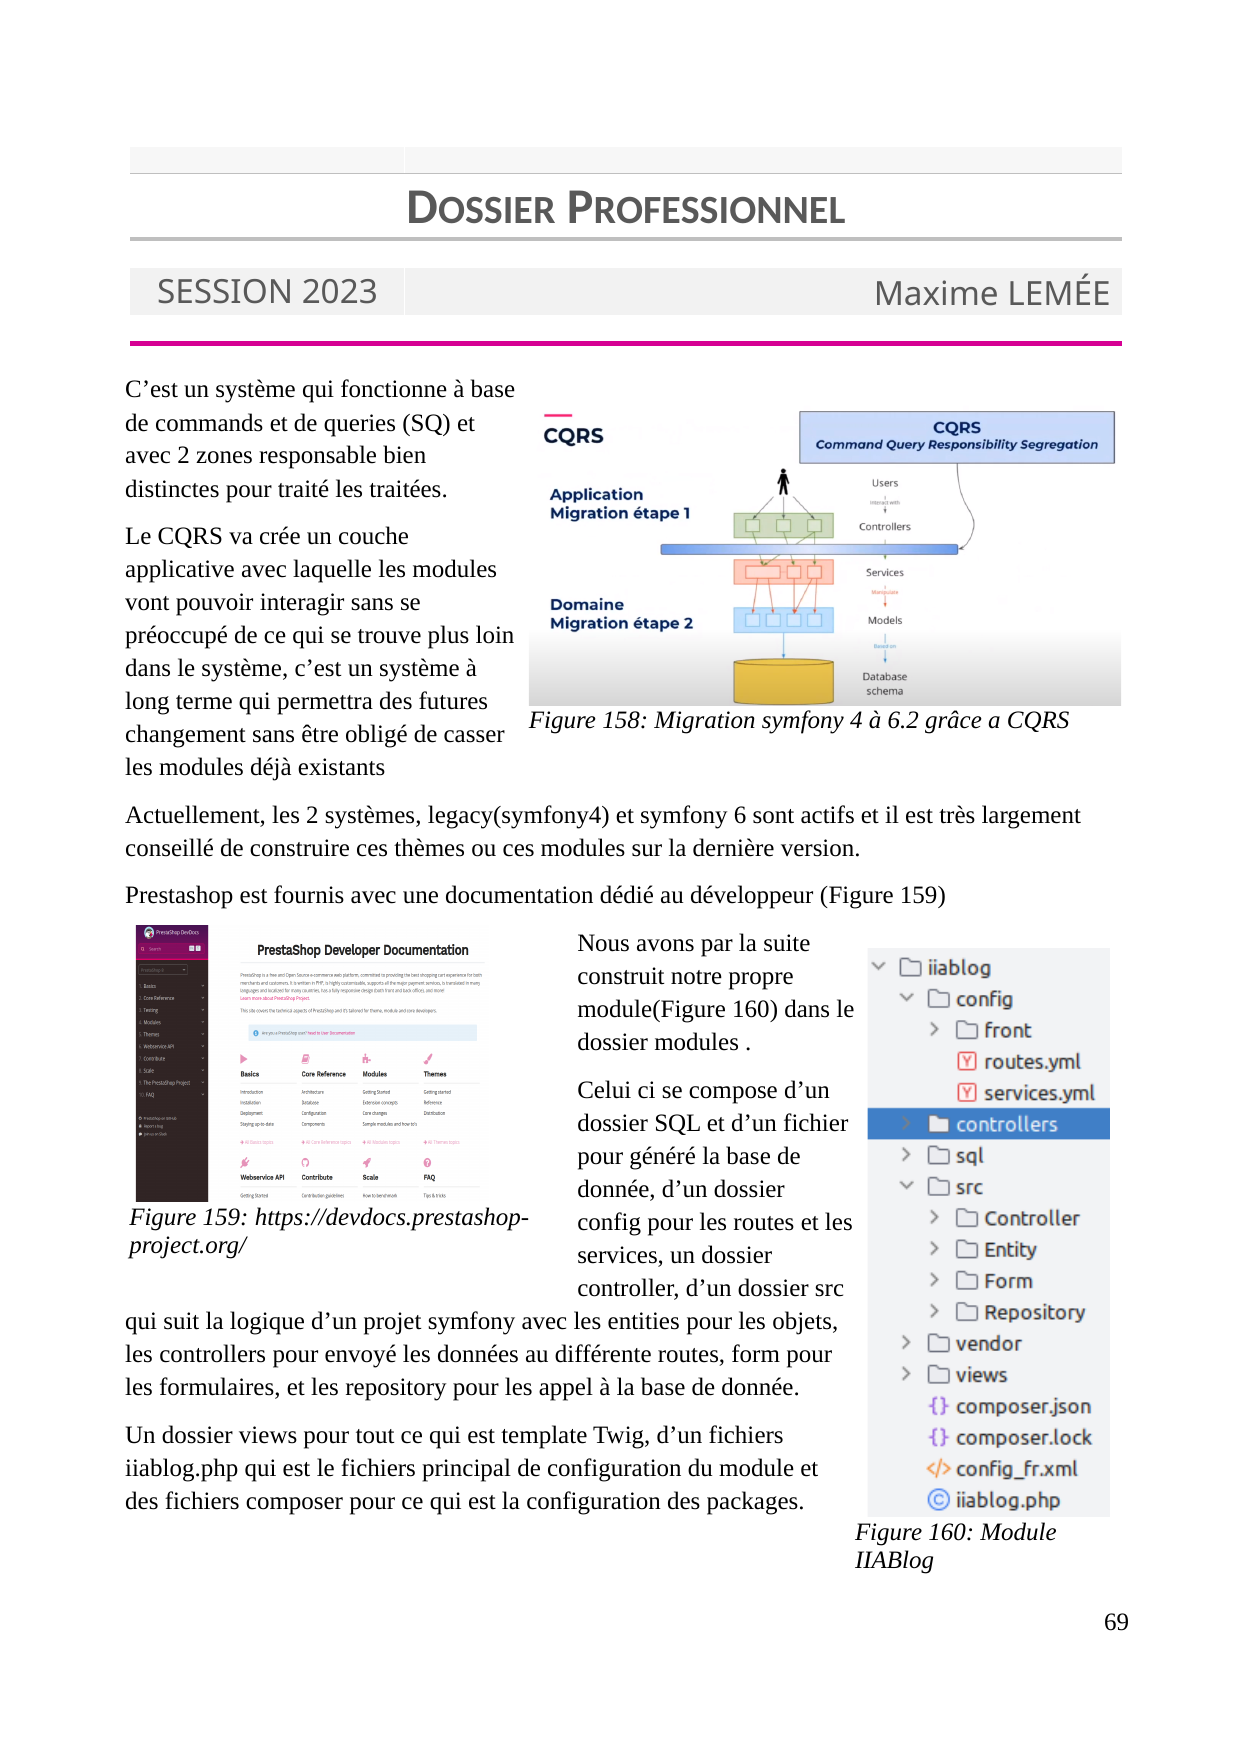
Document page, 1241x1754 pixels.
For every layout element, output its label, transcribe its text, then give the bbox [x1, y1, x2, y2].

text Figure 160: Module IIABlog [855, 1517, 1123, 1574]
text Prestashop est fournis avec une documentation dédié au développeur (Figure 159) [125, 881, 1123, 909]
text C’est un système qui fonctionne à base de commands et de queries (SQ) et avec 2 zones responsable bien distinctes pour traité les traitées. [125, 374, 1123, 502]
text Celui ci se compose d’un dossier SQL et d’un fichier pour généré la base de donnée, d’un dossier config pour les routes et les services, un dossier controller, d’un dossier src qui suit la logique d’un projet symfony avec les entities pour les objets, les controllers pour envoyé les données au différente routes, form pour les formulaires, et les repository pour les appel à la base de donnée. [125, 1075, 855, 1401]
text [129, 1259, 565, 1301]
text Figure 159: https://devdocs.prestashop-project.org/ [129, 1202, 565, 1259]
picture [135, 925, 489, 1202]
text Nous avons par la suite construit notre propre module(Figure 160) dans le dossier modules . [489, 926, 1123, 1056]
text Le CQRS va crée un couche applicative avec laquelle les modules vont pouvoir interagir sans se préoccupé de ce qui se trouve plus loin dans le système, c’est un système à long terme qui permettra des futures changement sans être obligé de casser les modules déjà existants [125, 521, 1123, 781]
text Actuellement, les 2 systèmes, legacy(symfony4) et symfony 6 sont actifs et il est très largement conseillé de construire ces thèmes ou ces modules sur la dernière version. [125, 800, 1123, 862]
picture [867, 948, 1110, 1517]
text Un dossier views pour tout ce qui est template Twig, d’un fichiers iiablog.php qui est le fichiers principal de configuration du module et des fichiers composer pour ce qui est la configuration des packages. [125, 1420, 855, 1514]
text Figure 158: Migration symfony 4 à 6.2 grâce a CQRS [529, 706, 1121, 734]
picture [528, 394, 1122, 706]
